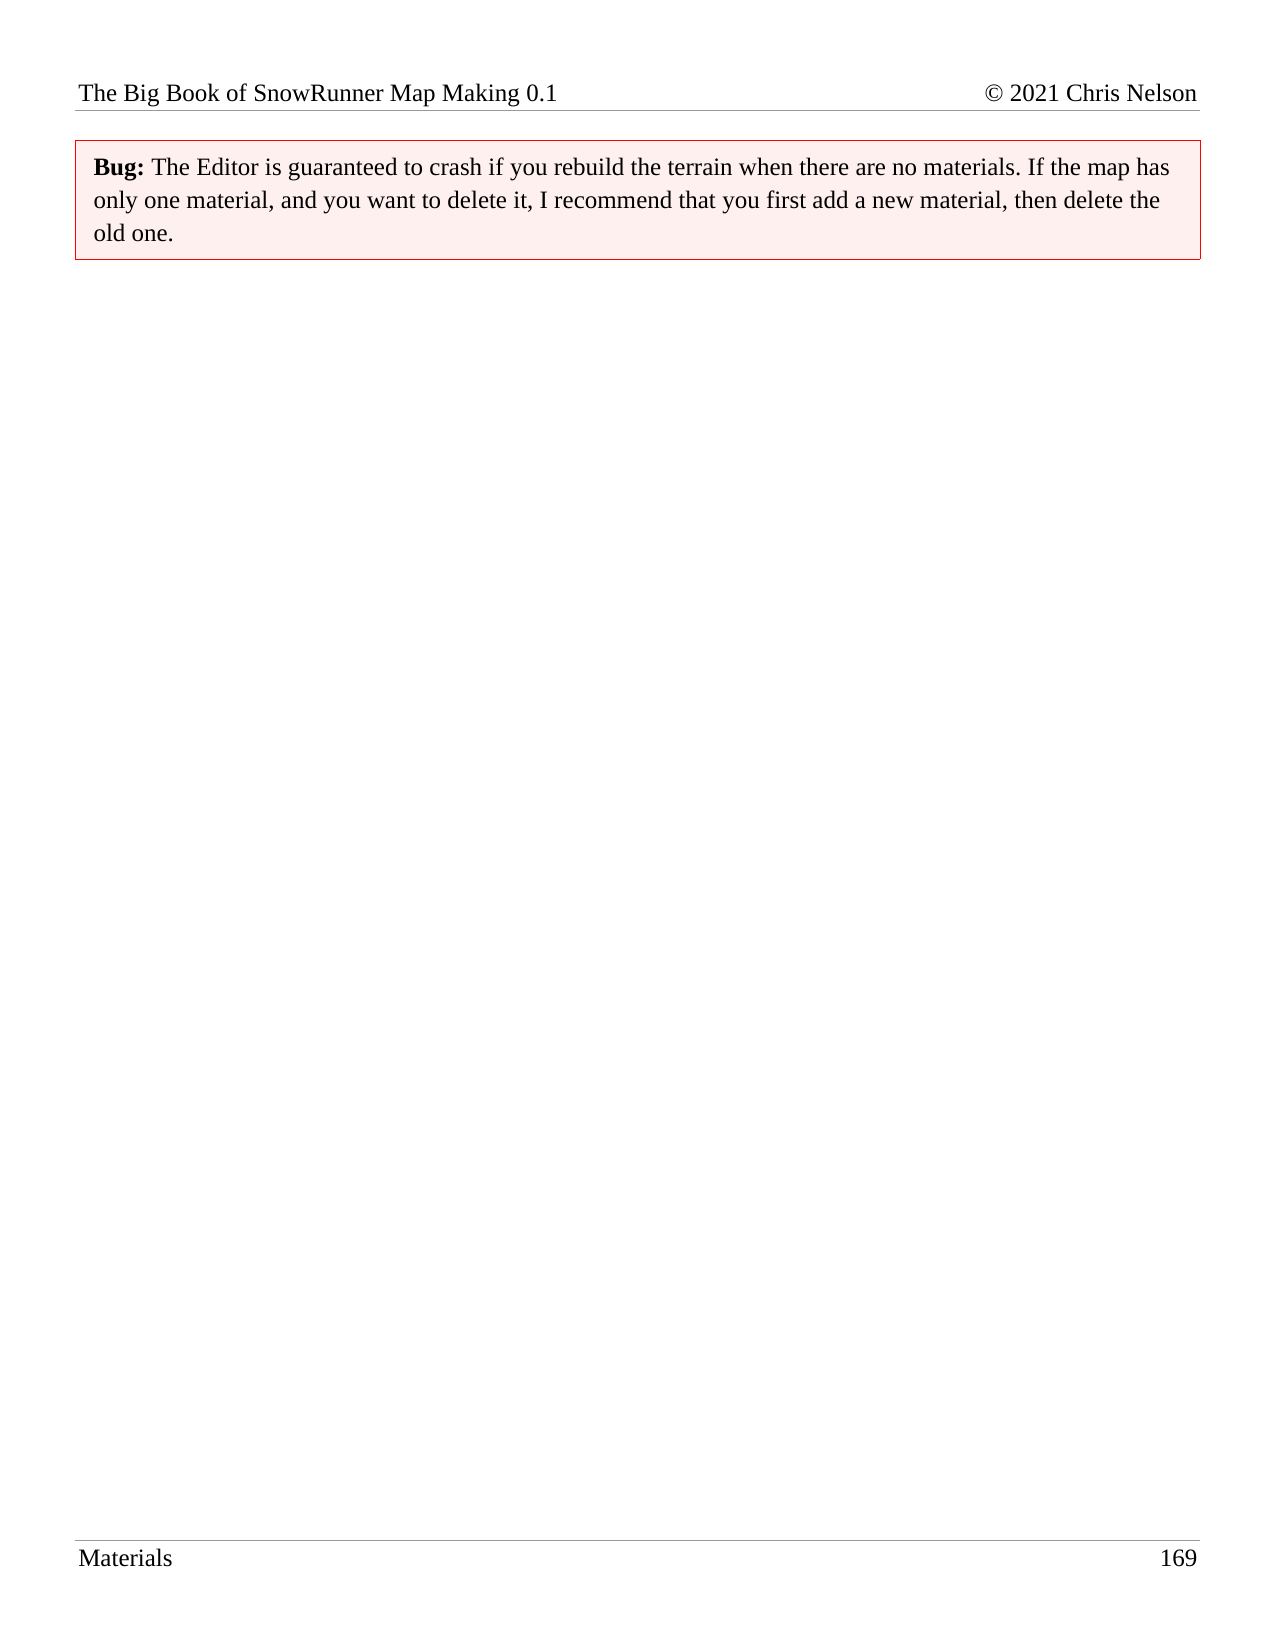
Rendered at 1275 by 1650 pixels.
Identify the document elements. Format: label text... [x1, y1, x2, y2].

list The Editor is guaranteed to crash if you rebuild the terrain when there are no materials. If the map has only one material, and you want to delete it, I recommend that you first add a new material, then delete the old one. [76, 141, 1200, 259]
